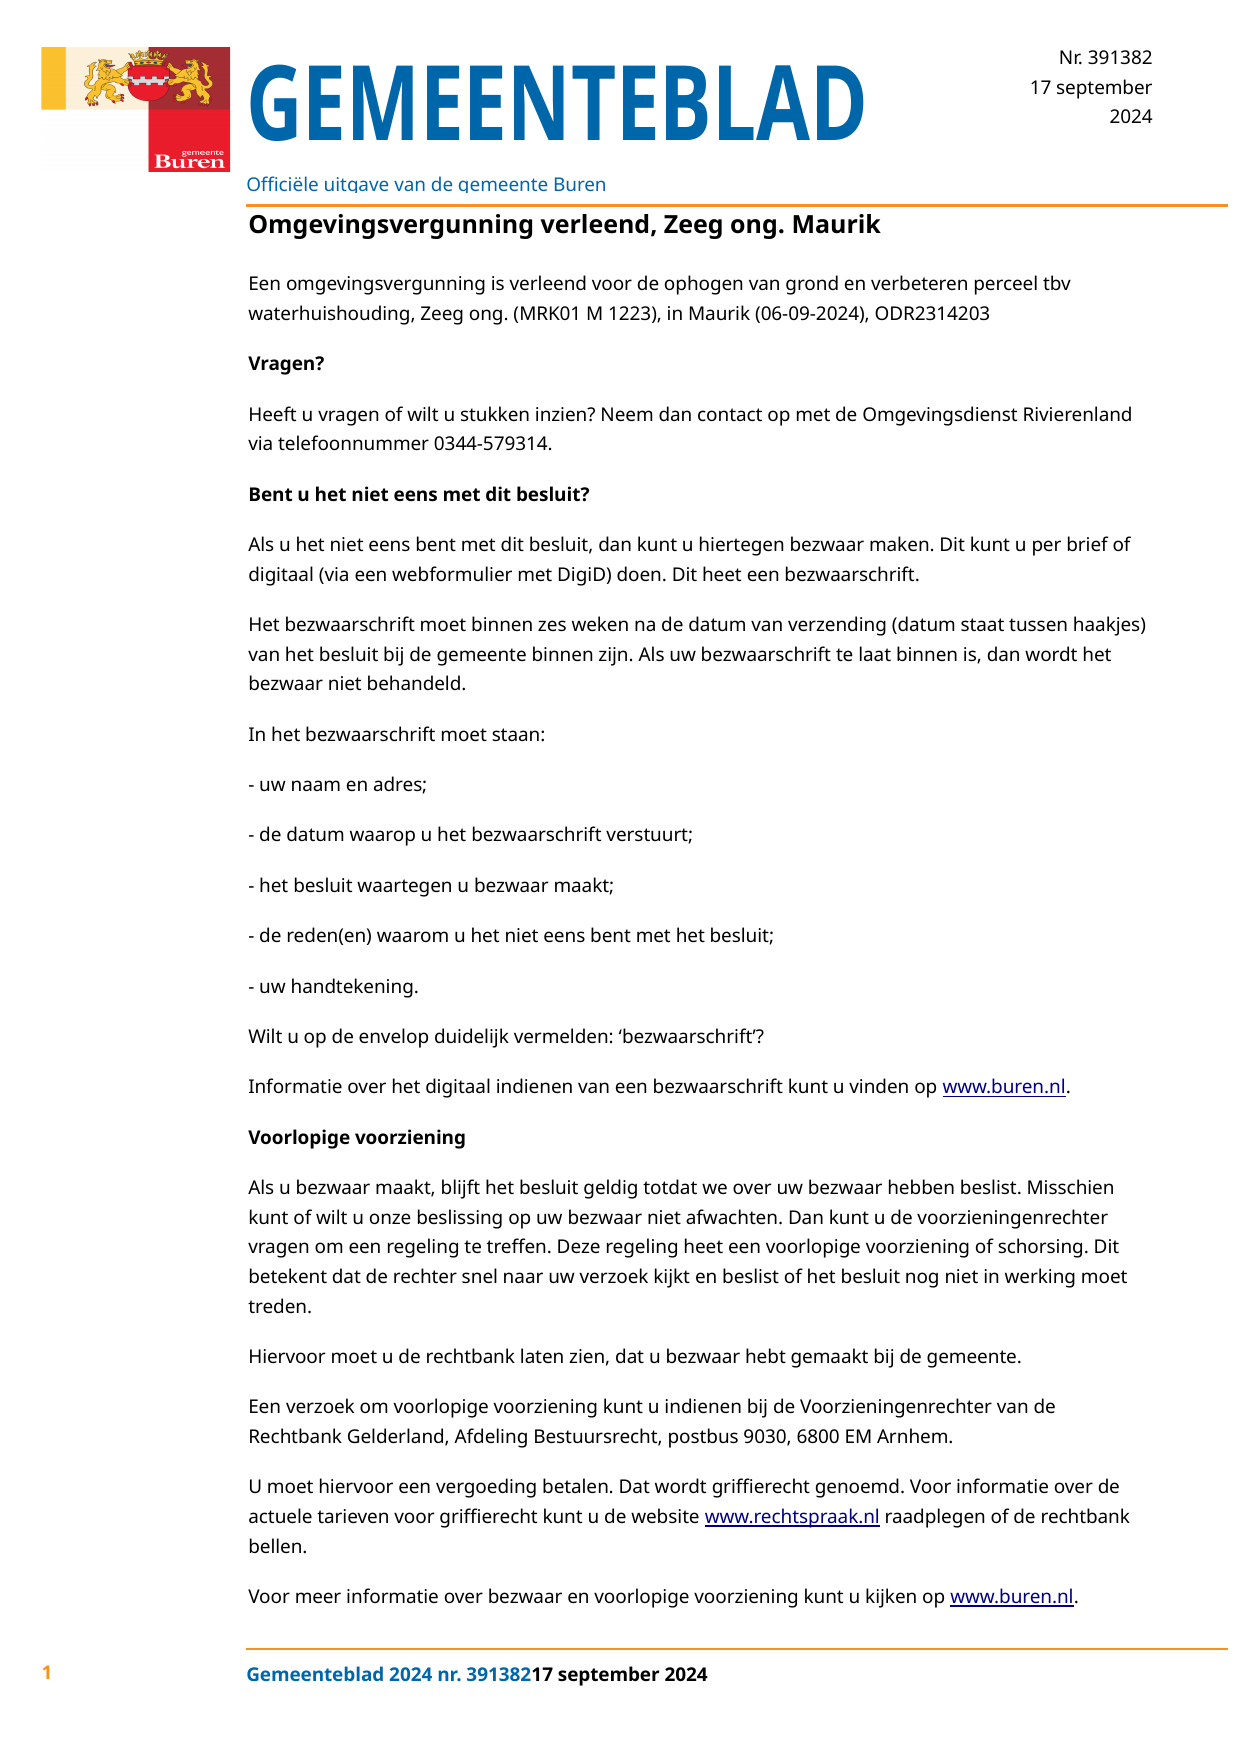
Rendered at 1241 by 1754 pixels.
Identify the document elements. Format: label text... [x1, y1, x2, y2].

text Hiervoor moet u de rechtbank laten zien, dat u bezwaar hebt gemaakt bij de gemeente. [248, 1343, 1152, 1369]
text Een omgevingsvergunning is verleend voor de ophogen van grond en verbeteren perceel tbv waterhuishouding, Zeeg ong. (MRK01 M 1223), in Maurik (06-09-2024), ODR2314203 [248, 270, 1152, 326]
picture [41, 47, 231, 172]
text - de reden(en) waarom u het niet eens bent met het besluit; [248, 922, 1152, 948]
text - uw naam en adres; [248, 771, 1152, 797]
text Een verzoek om voorlopige voorziening kunt u indienen bij de Voorzieningenrechter van de Rechtbank Gelderland, Afdeling Bestuursrecht, postbus 9030, 6800 EM Arnhem. [248, 1394, 1152, 1449]
text Vragen? [248, 350, 1152, 376]
text Informatie over het digitaal indienen van een bezwaarschrift kunt u vinden op www.buren.nl. [248, 1074, 1152, 1099]
text - het besluit waartegen u bezwaar maakt; [248, 872, 1152, 898]
text Het bezwaarschrift moet binnen zes weken na de datum van verzending (datum staat tussen haakjes) van het besluit bij de gemeente binnen zijn. Als uw bezwaarschrift te laat binnen is, dan wordt het bezwaar niet behandeld. [248, 611, 1152, 696]
text Omgevingsvergunning verleend, Zeeg ong. Maurik [248, 207, 1152, 241]
text Als u bezwaar maakt, blijft het besluit geldig totdat we over uw bezwaar hebben beslist. Misschien kunt of wilt u onze beslissing op uw bezwaar niet afwachten. Dan kunt u de voorzieningenrechter vragen om een regeling te treffen. Deze regeling heet een voorlopige voorziening of schorsing. Dit betekent dat de rechter snel naar uw verzoek kijkt en beslist of het besluit nog niet in werking moet treden. [248, 1174, 1152, 1318]
text Wilt u op de envelop duidelijk vermelden: ‘bezwaarschrift’? [248, 1023, 1152, 1049]
text Voorlopige voorziening [248, 1124, 1152, 1150]
text Bent u het niet eens met dit besluit? [248, 481, 1152, 506]
text In het bezwaarschrift moet staan: [248, 721, 1152, 746]
text - de datum waarop u het bezwaarschrift verstuurt; [248, 822, 1152, 847]
text Voor meer informatie over bezwaar en voorlopige voorziening kunt u kijken op www.buren.nl. [248, 1583, 1152, 1609]
text U moet hiervoor een vergoeding betalen. Dat wordt griffierecht genoemd. Voor informatie over de actuele tarieven voor griffierecht kunt u de website www.rechtspraak.nl raadplegen of de rechtbank bellen. [248, 1474, 1152, 1558]
text Heeft u vragen of wilt u stukken inzien? Neem dan contact op met de Omgevingsdienst Rivierenland via telefoonnummer 0344-579314. [248, 401, 1152, 456]
text - uw handtekening. [248, 973, 1152, 998]
text Als u het niet eens bent met dit besluit, dan kunt u hiertegen bezwaar maken. Dit kunt u per brief of digitaal (via een webformulier met DigiD) doen. Dit heet een bezwaarschrift. [248, 531, 1152, 586]
